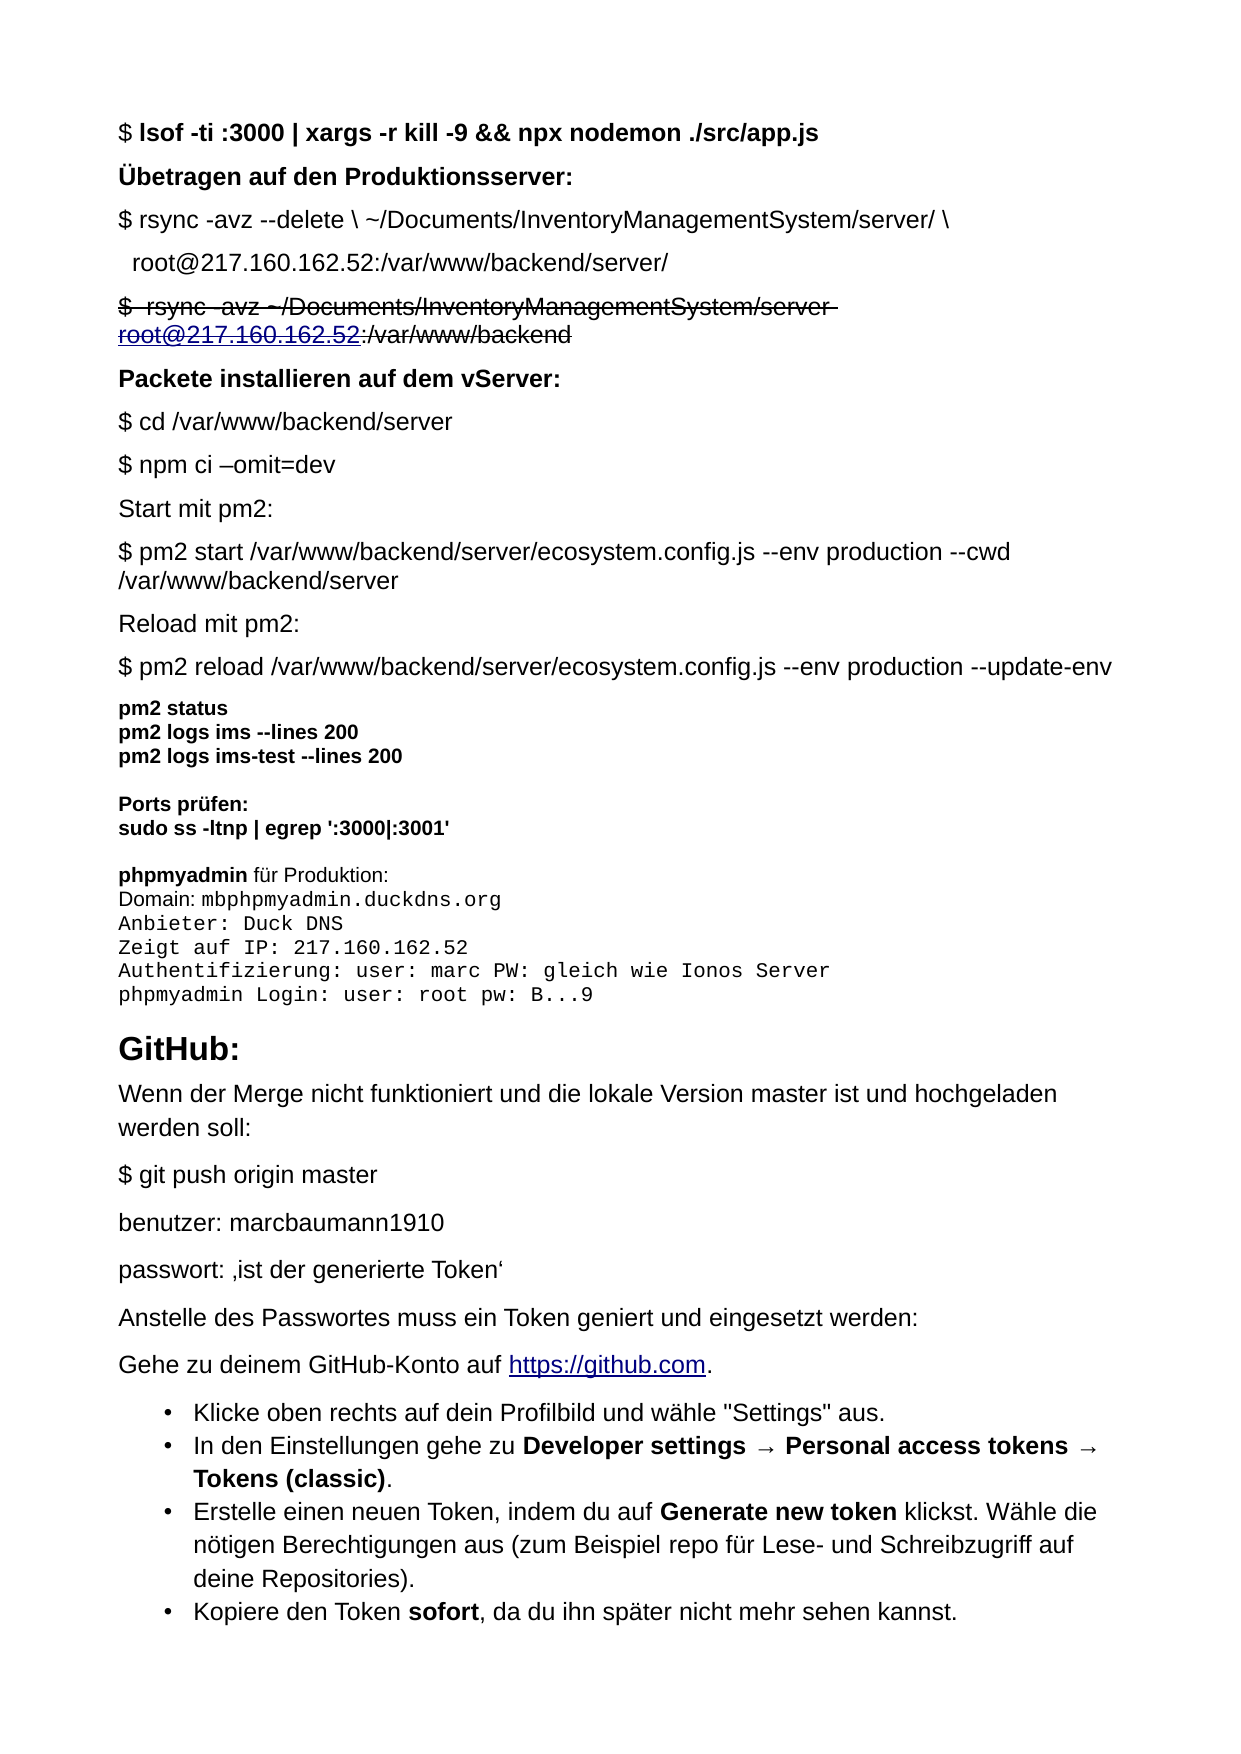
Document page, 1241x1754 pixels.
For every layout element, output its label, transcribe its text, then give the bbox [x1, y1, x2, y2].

text $ cd /var/www/backend/server [118, 407, 1122, 436]
text Packete installieren auf dem vServer: [118, 363, 1122, 392]
list In den Einstellungen gehe zu Developer settings → Personal access tokens → Tokens (classic). [164, 1431, 1122, 1493]
text Authentifizierung: user: marc PW: gleich wie Ionos Server [118, 960, 1122, 984]
text Reload mit pm2: [118, 609, 1122, 638]
text Anbieter: Duck DNS [118, 913, 1122, 937]
text sudo ss -ltnp | egrep ':3000|:3001' [118, 815, 1122, 839]
text pm2 status [118, 696, 1122, 719]
text pm2 logs ims --lines 200 [118, 719, 1122, 743]
text Wenn der Merge nicht funktioniert und die lokale Version master ist und hochgeladen werden soll: [118, 1079, 1122, 1141]
text $ npm ci –omit=dev [118, 450, 1122, 479]
text passwort: ‚ist der generierte Token‘ [118, 1255, 1122, 1284]
text benutzer: marcbaumann1910 [118, 1208, 1122, 1236]
text Zeigt auf IP: 217.160.162.52 [118, 937, 1122, 960]
text pm2 logs ims-test --lines 200 [118, 743, 1122, 767]
text $ lsof -ti :3000 | xargs -r kill -9 && npx nodemon ./src/app.js [118, 118, 1122, 147]
text $ git push origin master [118, 1160, 1122, 1189]
text Gehe zu deinem GitHub-Konto auf https://github.com. [118, 1351, 1122, 1379]
text phpmyadmin Login: user: root pw: B...9 [118, 984, 1122, 1008]
text $ rsync -avz --delete \ ~/Documents/InventoryManagementSystem/server/ \ [118, 205, 1122, 233]
text Übetragen auf den Produktionsserver: [118, 161, 1122, 190]
text $ pm2 start /var/www/backend/server/ecosystem.config.js --env production --cwd /var/www/backend/server [118, 537, 1122, 594]
list Klicke oben rechts auf dein Profilbild und wähle "Settings" aus. [164, 1398, 1122, 1427]
list Kopiere den Token sofort, da du ihn später nicht mehr sehen kannst. [164, 1597, 1122, 1625]
text $ rsync -avz ~/Documents/InventoryManagementSystem/server root@217.160.162.52:/var/www/backend [118, 291, 1122, 349]
text root@217.160.162.52:/var/www/backend/server/ [118, 248, 1122, 277]
text Start mit pm2: [118, 493, 1122, 522]
list Erstelle einen neuen Token, indem du auf Generate new token klickst. Wähle die nötigen Berechtigungen aus (zum Beispiel repo für Lese- und Schreibzugriff auf deine Repositories). [164, 1497, 1122, 1592]
text $ pm2 reload /var/www/backend/server/ecosystem.config.js --env production --update-env [118, 652, 1122, 681]
text Ports prüfen: [118, 791, 1122, 815]
subtitle GitHub: [118, 1028, 1122, 1067]
text Anstelle des Passwortes muss ein Token geniert und eingesetzt werden: [118, 1303, 1122, 1332]
text Domain: mbphpmyadmin.duckdns.org [118, 887, 1122, 913]
text phpmyadmin für Produktion: [118, 863, 1122, 887]
